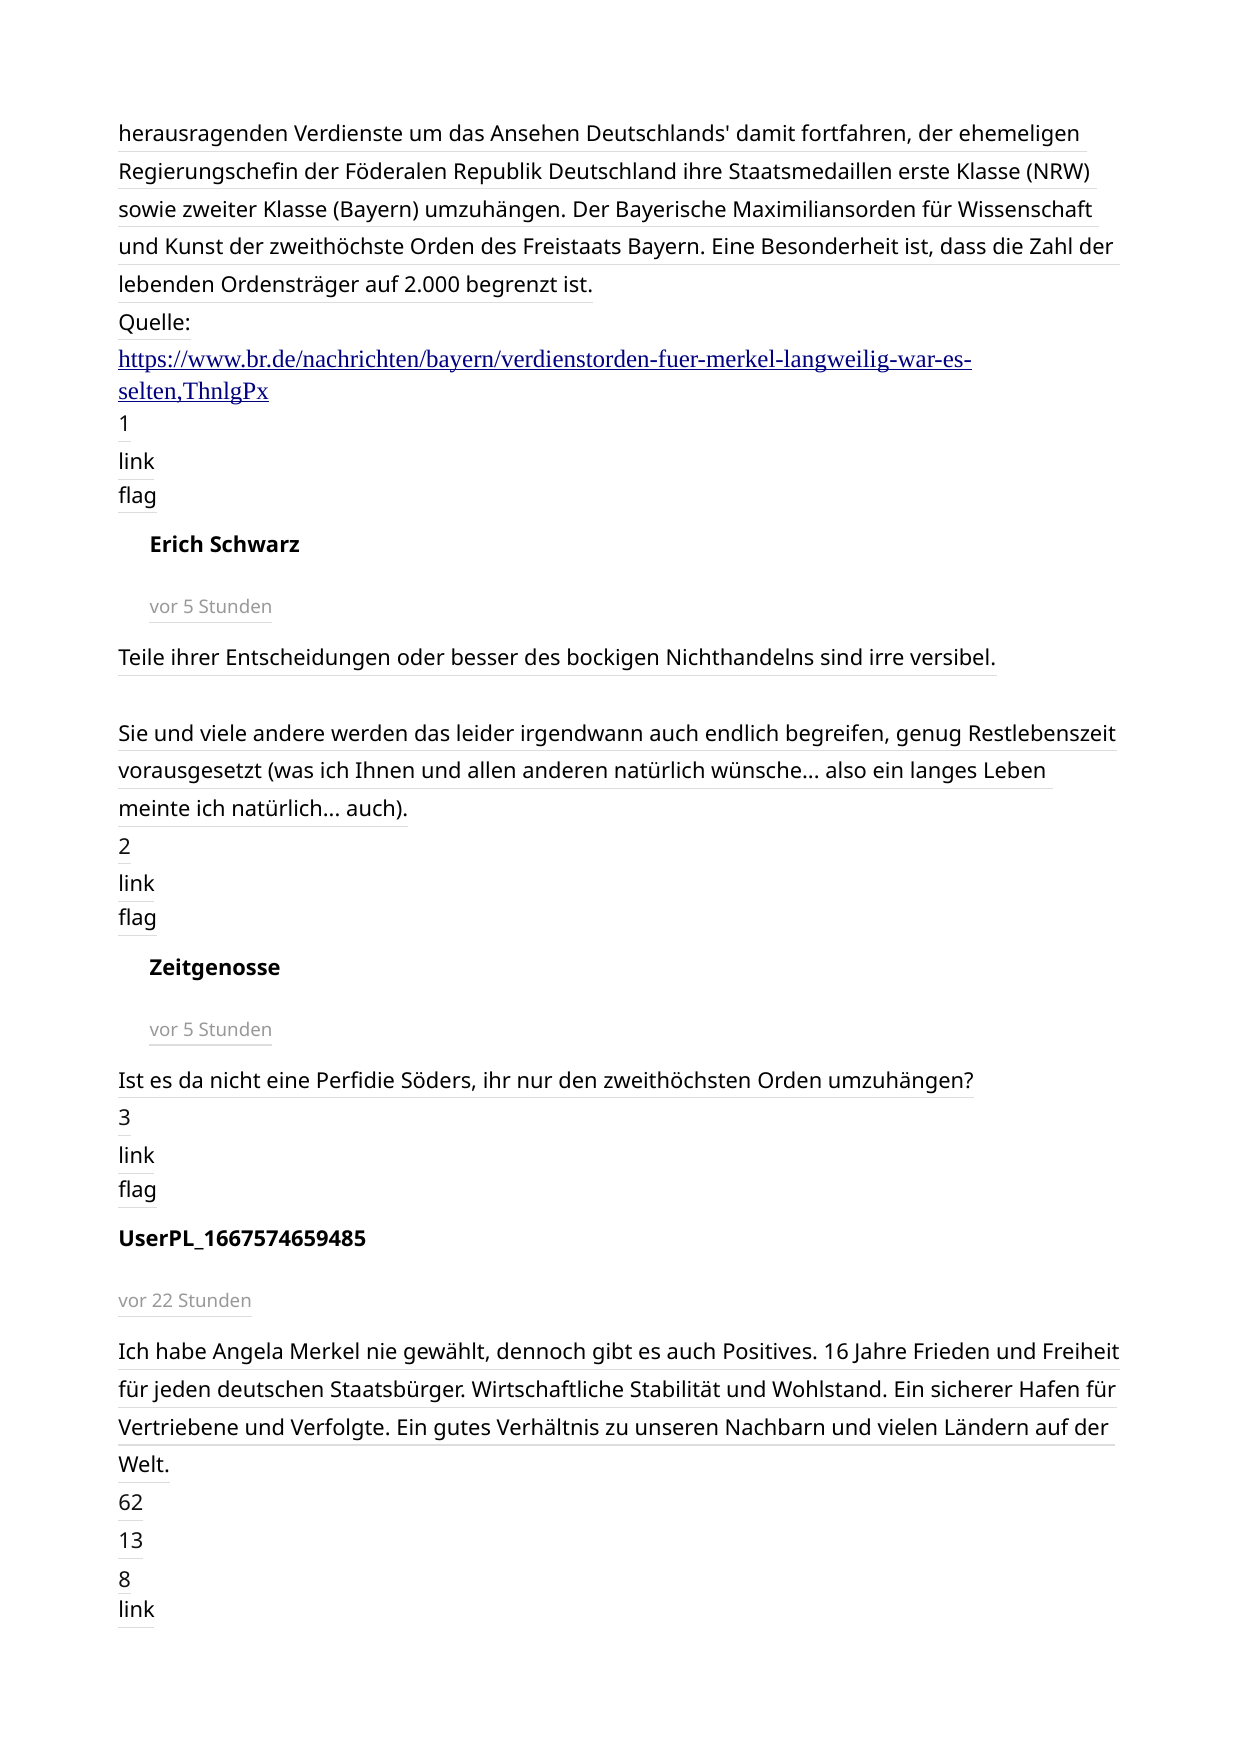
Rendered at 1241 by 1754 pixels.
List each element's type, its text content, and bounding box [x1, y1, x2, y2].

text 1 [118, 408, 1122, 442]
text flag [118, 1174, 1122, 1208]
text Ist es da nicht eine Perfidie Söders, ihr nur den zweithöchsten Orden umzuhängen? [118, 1065, 1122, 1098]
text 2 [118, 831, 1122, 864]
text Teile ihrer Entscheidungen oder besser des bockigen Nichthandelns sind irre versibel. Sie und viele andere werden das leider irgendwann auch endlich begreifen, genug Restlebenszeit vorausgesetzt (was ich Ihnen und allen anderen natürlich wünsche... also ein langes Leben meinte ich natürlich... auch). [118, 642, 1122, 827]
text vor 22 Stunden [118, 1288, 1117, 1317]
text vor 5 Stunden [149, 594, 1117, 623]
text link [118, 446, 1122, 480]
text link [118, 1140, 1122, 1174]
text Zeitgenosse [149, 952, 1122, 981]
text 62 [118, 1487, 1122, 1521]
text 3 [118, 1102, 1122, 1136]
text UserPL_1667574659485 [118, 1223, 1122, 1253]
text 13 [118, 1525, 1122, 1559]
text link [118, 868, 1122, 902]
text herausragenden Verdienste um das Ansehen Deutschlands' damit fortfahren, der ehemeligen Regierungschefin der Föderalen Republik Deutschland ihre Staatsmedaillen erste Klasse (NRW) sowie zweiter Klasse (Bayern) umzuhängen. Der Bayerische Maximiliansorden für Wissenschaft und Kunst der zweithöchste Orden des Freistaats Bayern. Eine Besonderheit ist, dass die Zahl der lebenden Ordensträger auf 2.000 begrenzt ist. Quelle: https://www.br.de/nachrichten/bayern/verdienstorden-fuer-merkel-langweilig-war-es-selten,ThnlgPx [118, 118, 1122, 405]
text Ich habe Angela Merkel nie gewählt, dennoch gibt es auch Positives. 16 Jahre Frieden und Freiheit für jeden deutschen Staatsbürger. Wirtschaftliche Stabilität und Wohlstand. Ein sicherer Hafen für Vertriebene und Verfolgte. Ein gutes Verhältnis zu unseren Nachbarn und vielen Ländern auf der Welt. [118, 1336, 1122, 1483]
text link [118, 1594, 1122, 1628]
text vor 5 Stunden [149, 1016, 1117, 1046]
text 8 [118, 1563, 1122, 1594]
text flag [118, 902, 1122, 936]
text flag [118, 480, 1122, 513]
text Erich Schwarz [149, 529, 1122, 559]
